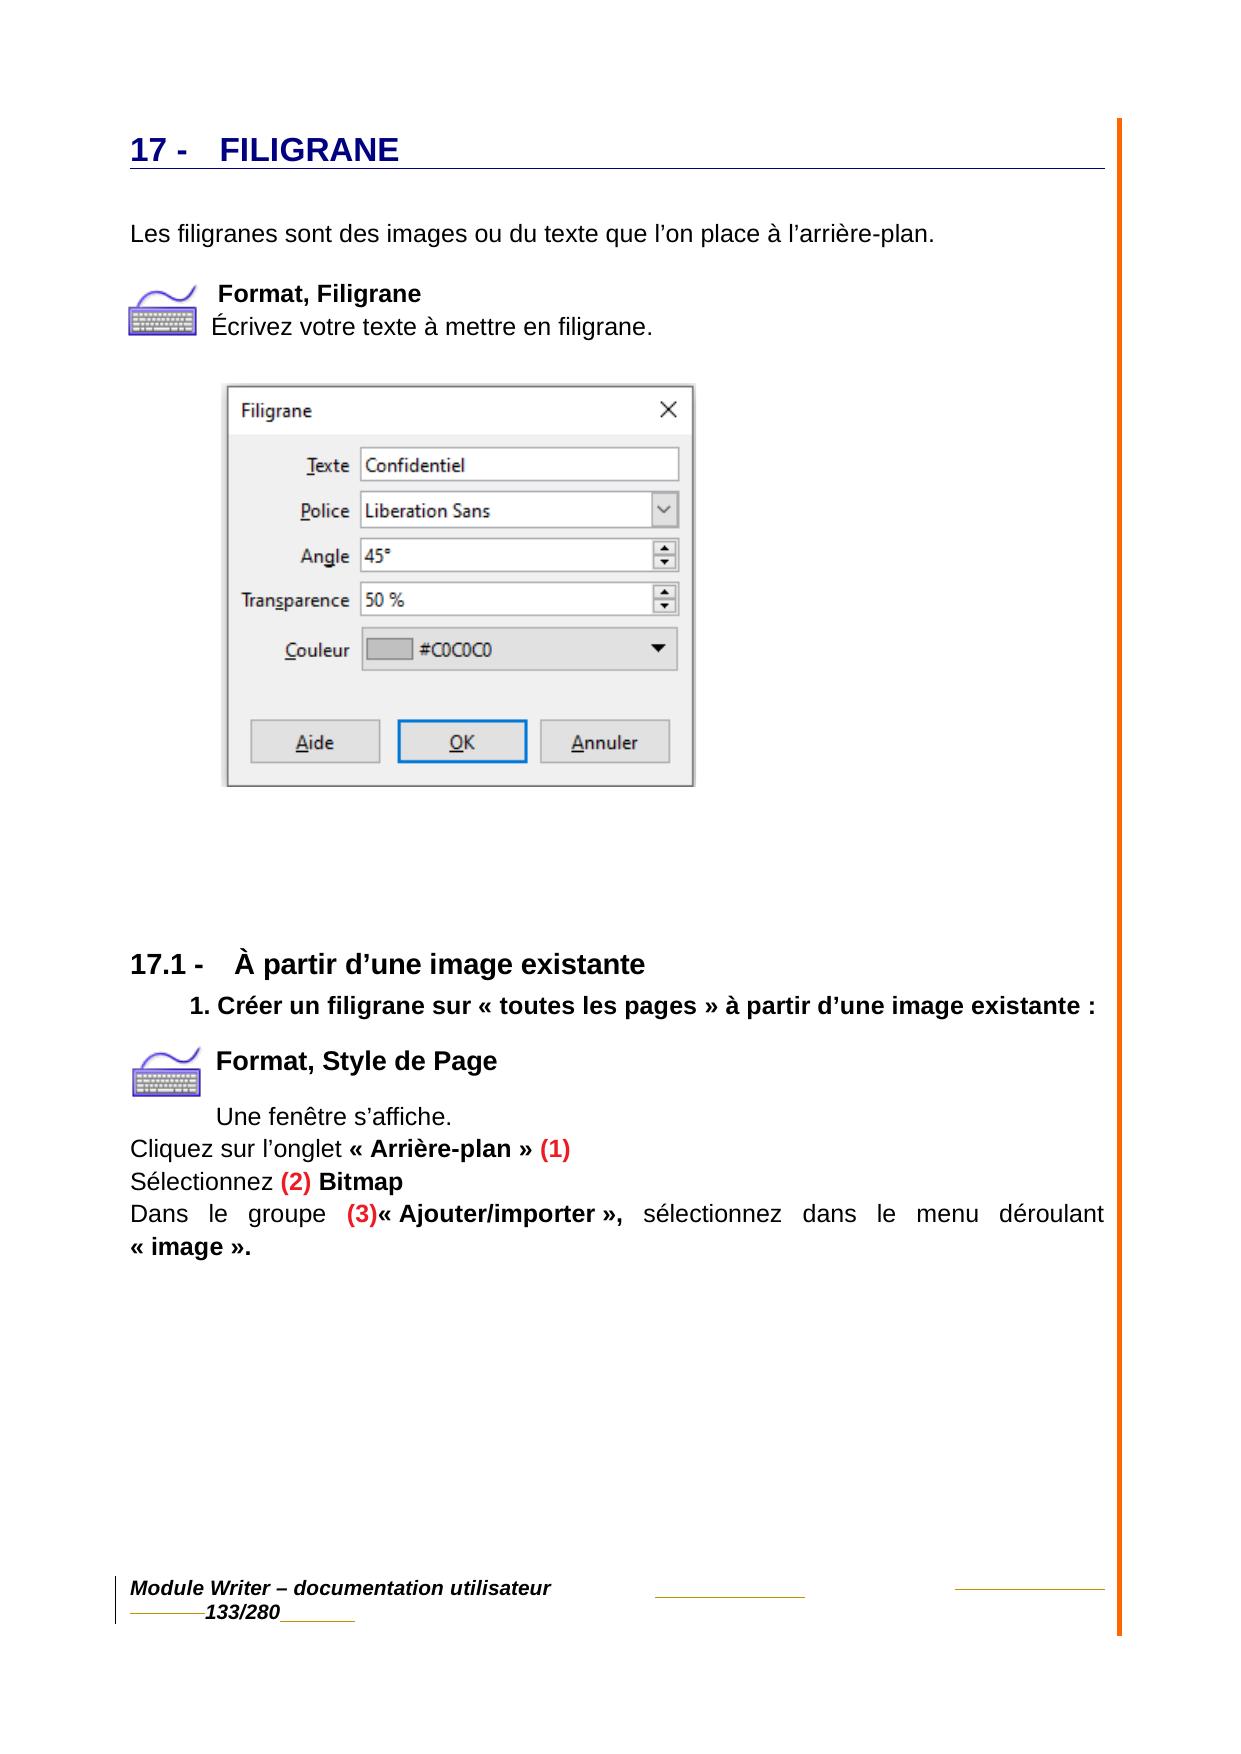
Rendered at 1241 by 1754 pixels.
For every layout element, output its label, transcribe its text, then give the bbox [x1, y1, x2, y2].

text Format, Filigrane [199, 277, 1105, 309]
picture [221, 383, 697, 787]
text Les filigranes sont des images ou du texte que l’on place à l’arrière-plan. [130, 219, 1105, 248]
picture [124, 274, 199, 350]
text Écrivez votre texte à mettre en filigrane. [199, 309, 1105, 342]
text Format, Style de Page [204, 1044, 1105, 1076]
text Une fenêtre s’affiche. [130, 1099, 1105, 1132]
text 1. Créer un filigrane sur « toutes les pages » à partir d’une image existante : [189, 988, 1105, 1021]
picture [128, 1036, 204, 1111]
text Cliquez sur l’onglet « Arrière-plan » (1) [130, 1132, 1105, 1164]
subtitle Filigrane [130, 130, 1105, 168]
text Sélectionnez (2) Bitmap [130, 1164, 1105, 1197]
subtitle À partir d’une image existante [130, 947, 1105, 980]
text Dans le groupe (3)« Ajouter/importer », sélectionnez dans le menu déroulant « image ». [130, 1197, 1105, 1262]
